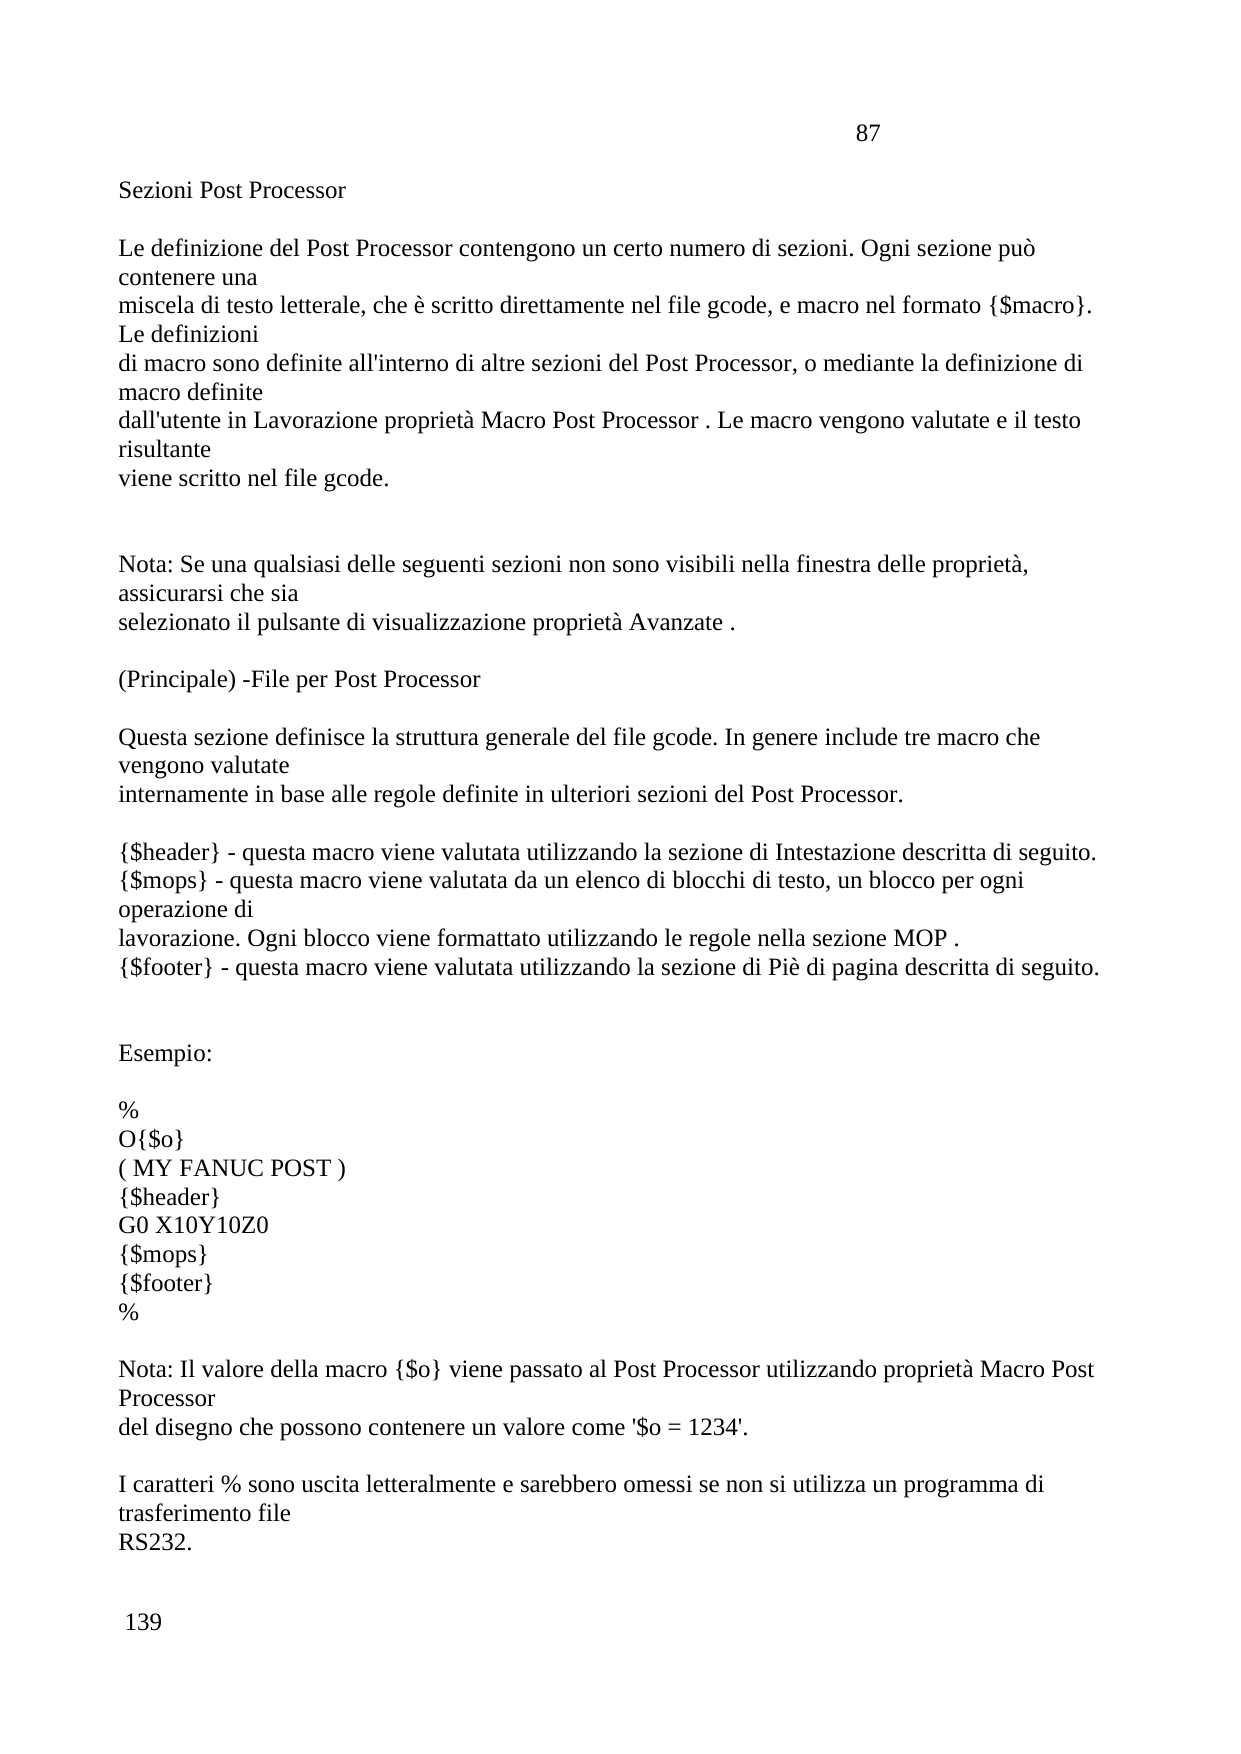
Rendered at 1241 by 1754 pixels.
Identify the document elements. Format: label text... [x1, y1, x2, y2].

text Questa sezione definisce la struttura generale del file gcode. In genere include tre macro che vengono valutate [118, 722, 1122, 779]
text {$mops} [118, 1239, 1122, 1268]
text (Principale) -File per Post Processor [118, 664, 1122, 693]
text Nota: Il valore della macro {$o} viene passato al Post Processor utilizzando proprietà Macro Post Processor [118, 1354, 1122, 1412]
text viene scritto nel file gcode. [118, 463, 1122, 492]
text del disegno che possono contenere un valore come '$o = 1234'. [118, 1412, 1122, 1441]
text Nota: Se una qualsiasi delle seguenti sezioni non sono visibili nella finestra delle proprietà, assicurarsi che sia [118, 549, 1122, 607]
text {$footer} - questa macro viene valutata utilizzando la sezione di Piè di pagina descritta di seguito. [118, 952, 1122, 981]
text % [118, 1297, 1122, 1326]
text % [118, 1096, 1122, 1124]
text O{$o} [118, 1124, 1122, 1153]
text Sezioni Post Processor [118, 176, 1122, 204]
text internamente in base alle regole definite in ulteriori sezioni del Post Processor. [118, 779, 1122, 808]
text {$header} - questa macro viene valutata utilizzando la sezione di Intestazione descritta di seguito. [118, 837, 1122, 866]
text selezionato il pulsante di visualizzazione proprietà Avanzate . [118, 607, 1122, 636]
text 87 [118, 118, 1122, 147]
text ( MY FANUC POST ) [118, 1153, 1122, 1182]
text di macro sono definite all'interno di altre sezioni del Post Processor, o mediante la definizione di macro definite [118, 348, 1122, 406]
text dall'utente in Lavorazione proprietà Macro Post Processor . Le macro vengono valutate e il testo risultante [118, 406, 1122, 463]
text {$mops} - questa macro viene valutata da un elenco di blocchi di testo, un blocco per ogni operazione di [118, 866, 1122, 923]
text miscela di testo letterale, che è scritto direttamente nel file gcode, e macro nel formato {$macro}. Le definizioni [118, 291, 1122, 348]
text Esempio: [118, 1038, 1122, 1067]
text lavorazione. Ogni blocco viene formattato utilizzando le regole nella sezione MOP . [118, 923, 1122, 952]
text I caratteri % sono uscita letteralmente e sarebbero omessi se non si utilizza un programma di trasferimento file [118, 1469, 1122, 1527]
text {$footer} [118, 1268, 1122, 1297]
text Le definizione del Post Processor contengono un certo numero di sezioni. Ogni sezione può contenere una [118, 233, 1122, 291]
text {$header} [118, 1182, 1122, 1211]
text RS232. [118, 1527, 1122, 1556]
text G0 X10Y10Z0 [118, 1211, 1122, 1239]
